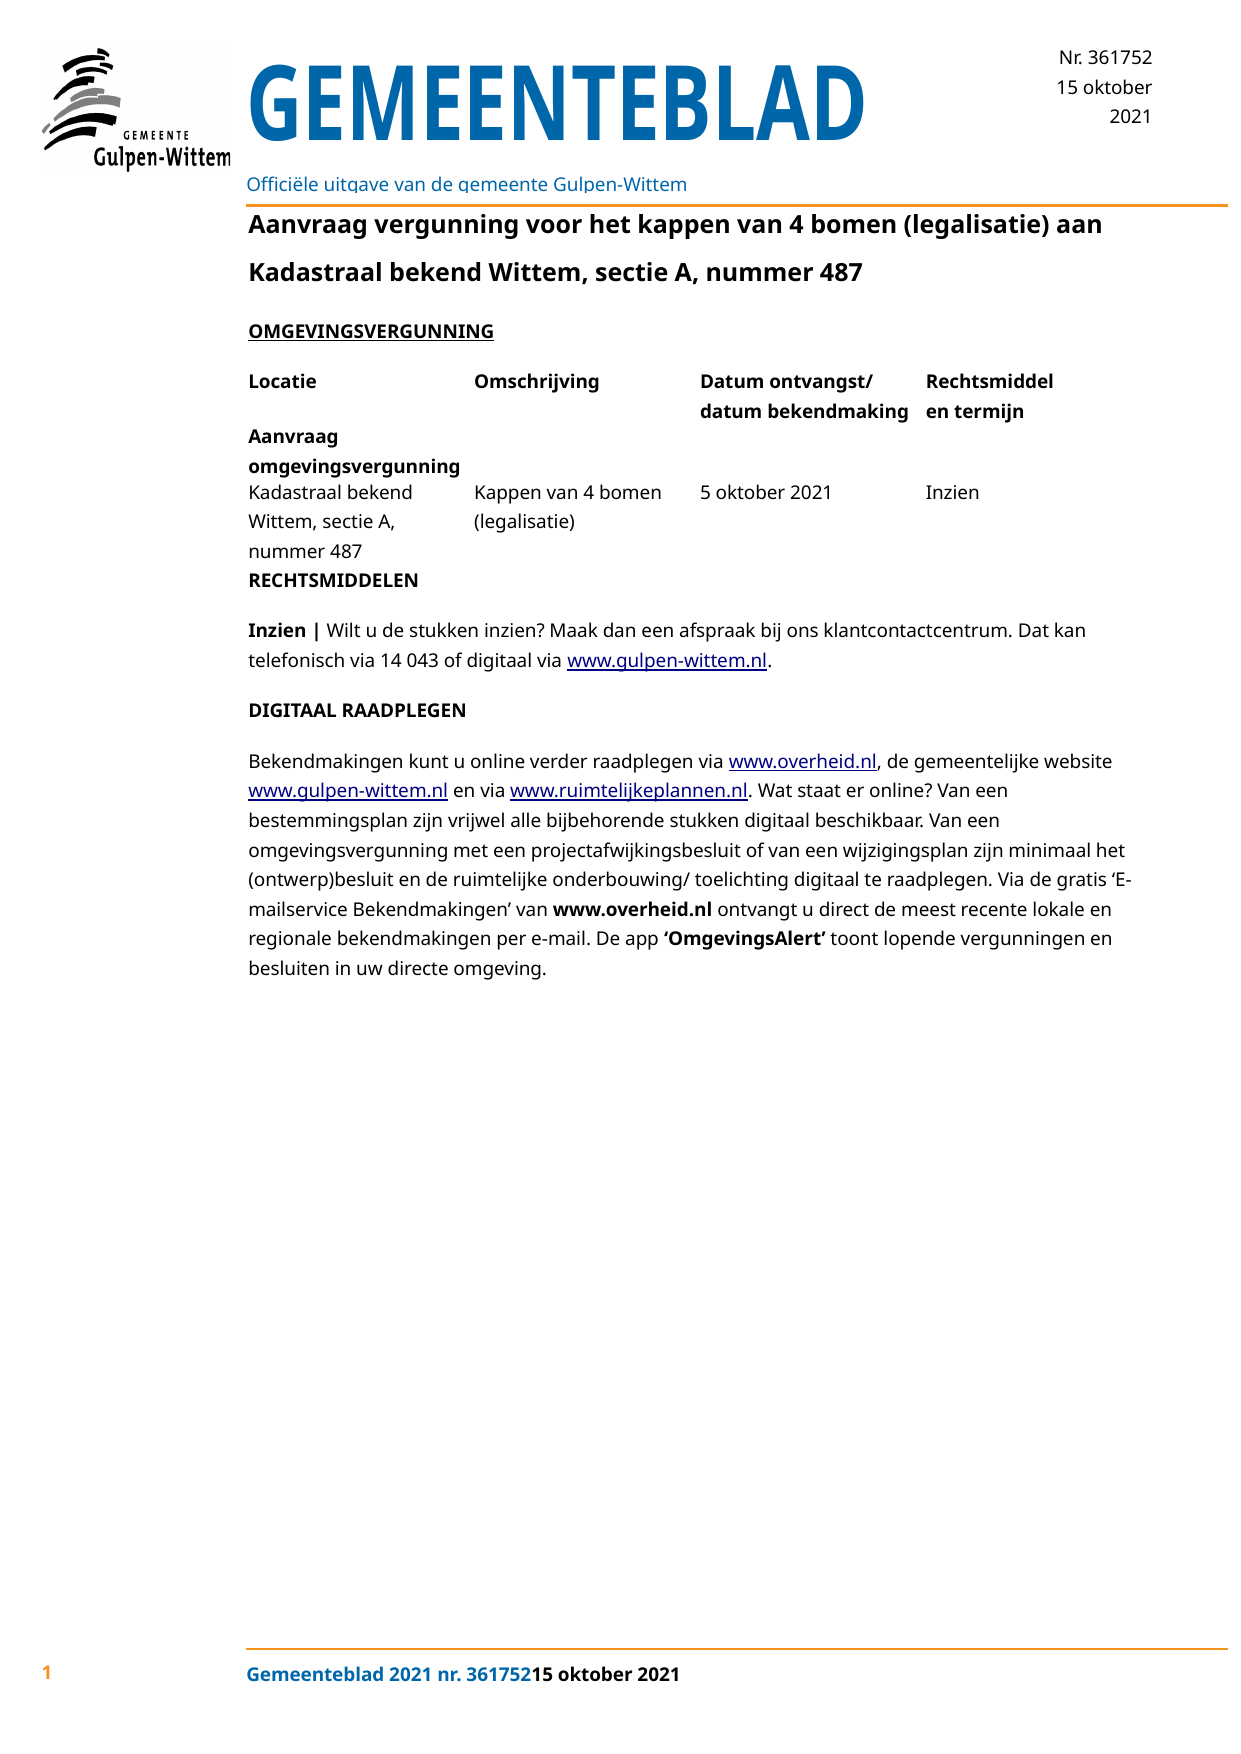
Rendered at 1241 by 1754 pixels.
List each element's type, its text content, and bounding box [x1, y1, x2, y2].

text Aanvraag vergunning voor het kappen van 4 bomen (legalisatie) aan Kadastraal bekend Wittem, sectie A, nummer 487 [248, 207, 1152, 288]
text Bekendmakingen kunt u online verder raadplegen via www.overheid.nl, de gemeentelijke website www.gulpen-wittem.nl en via www.ruimtelijkeplannen.nl. Wat staat er online? Van een bestemmingsplan zijn vrijwel alle bijbehorende stukken digitaal beschikbaar. Van een omgevingsvergunning met een projectafwijkingsbesluit of van een wijzigingsplan zijn minimaal het (ontwerp)besluit en de ruimtelijke onderbouwing/ toelichting digitaal te raadplegen. Via de gratis ‘E-mailservice Bekendmakingen’ van www.overheid.nl ontvangt u direct de meest recente lokale en regionale bekendmakingen per e-mail. De app ‘OmgevingsAlert’ toont lopende vergunningen en besluiten in uw directe omgeving. [248, 748, 1152, 981]
table_cell Kappen van 4 bomen (legalisatie) [474, 479, 700, 564]
table_cell Inzien [926, 479, 1152, 564]
picture [41, 47, 231, 172]
table_cell [700, 424, 926, 479]
table_header Datum ontvangst/ datum bekendmaking [700, 369, 926, 424]
text DIGITAAL RAADPLEGEN [248, 698, 1152, 723]
table_header Locatie [248, 369, 474, 424]
text OMGEVINGSVERGUNNING [248, 318, 1152, 344]
table_cell 5 oktober 2021 [700, 479, 926, 564]
table_header Rechtsmiddel en termijn [926, 369, 1152, 424]
table_cell [926, 424, 1152, 479]
table_cell [474, 424, 700, 479]
table_cell Aanvraag omgevingsvergunning [248, 424, 474, 479]
table_cell Kadastraal bekend Wittem, sectie A, nummer 487 [248, 479, 474, 564]
table_header Omschrijving [474, 369, 700, 424]
text RECHTSMIDDELEN [248, 567, 1152, 593]
text Inzien | Wilt u de stukken inzien? Maak dan een afspraak bij ons klantcontactcentrum. Dat kan telefonisch via 14 043 of digitaal via www.gulpen-wittem.nl. [248, 618, 1152, 673]
